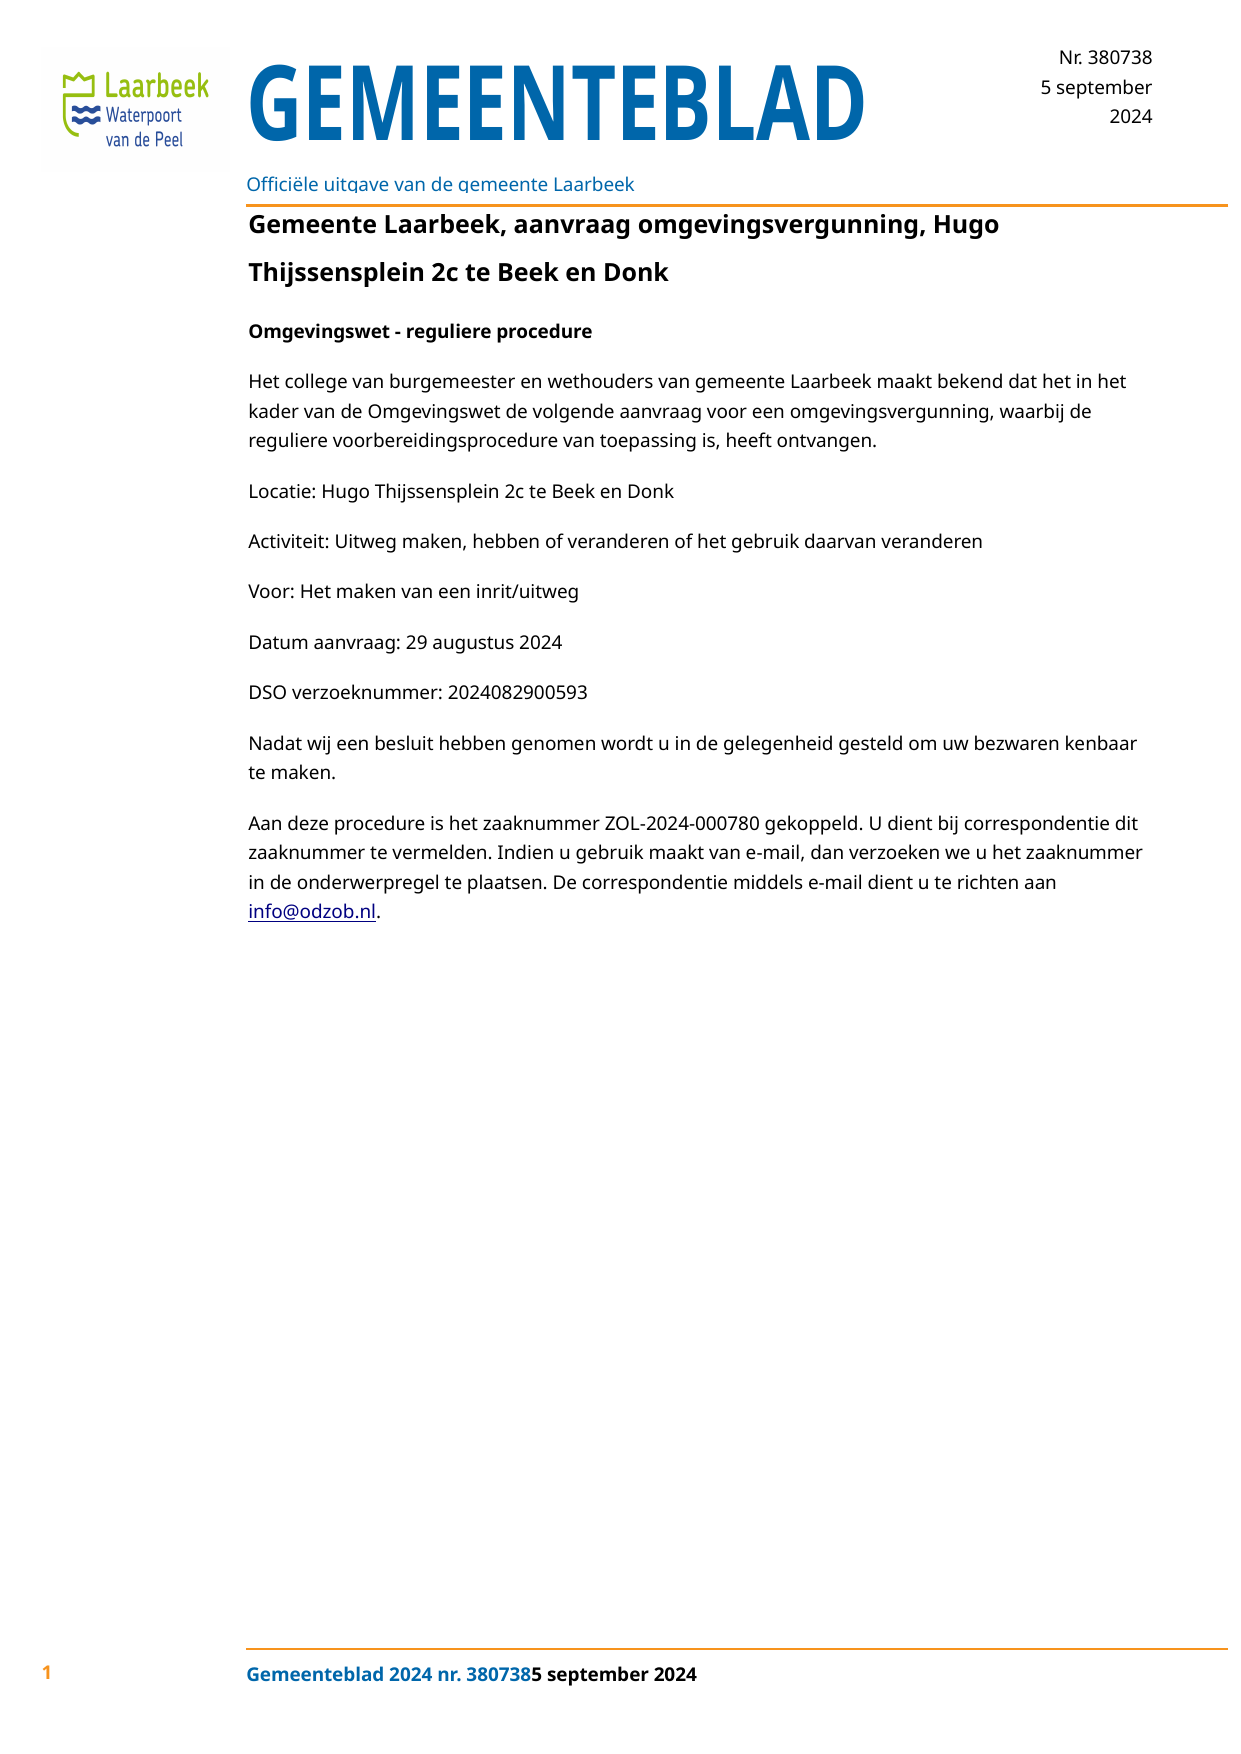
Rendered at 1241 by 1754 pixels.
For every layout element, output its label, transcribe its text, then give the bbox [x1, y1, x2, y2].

text DSO verzoeknummer: 2024082900593 [248, 679, 1152, 705]
text Aan deze procedure is het zaaknummer ZOL-2024-000780 gekoppeld. U dient bij correspondentie dit zaaknummer te vermelden. Indien u gebruik maakt van e-mail, dan verzoeken we u het zaaknummer in de onderwerpregel te plaatsen. De correspondentie middels e-mail dient u te richten aan info@odzob.nl. [248, 810, 1152, 924]
text Nadat wij een besluit hebben genomen wordt u in de gelegenheid gesteld om uw bezwaren kenbaar te maken. [248, 730, 1152, 785]
text Activiteit: Uitweg maken, hebben of veranderen of het gebruik daarvan veranderen [248, 528, 1152, 554]
text Gemeente Laarbeek, aanvraag omgevingsvergunning, Hugo Thijssensplein 2c te Beek en Donk [248, 207, 1152, 288]
text Voor: Het maken van een inrit/uitweg [248, 579, 1152, 604]
text Omgevingswet - reguliere procedure [248, 318, 1152, 344]
picture [41, 47, 231, 172]
text Datum aanvraag: 29 augustus 2024 [248, 629, 1152, 655]
text Het college van burgemeester en wethouders van gemeente Laarbeek maakt bekend dat het in het kader van de Omgevingswet de volgende aanvraag voor een omgevingsvergunning, waarbij de reguliere voorbereidingsprocedure van toepassing is, heeft ontvangen. [248, 368, 1152, 453]
text Locatie: Hugo Thijssensplein 2c te Beek en Donk [248, 478, 1152, 504]
